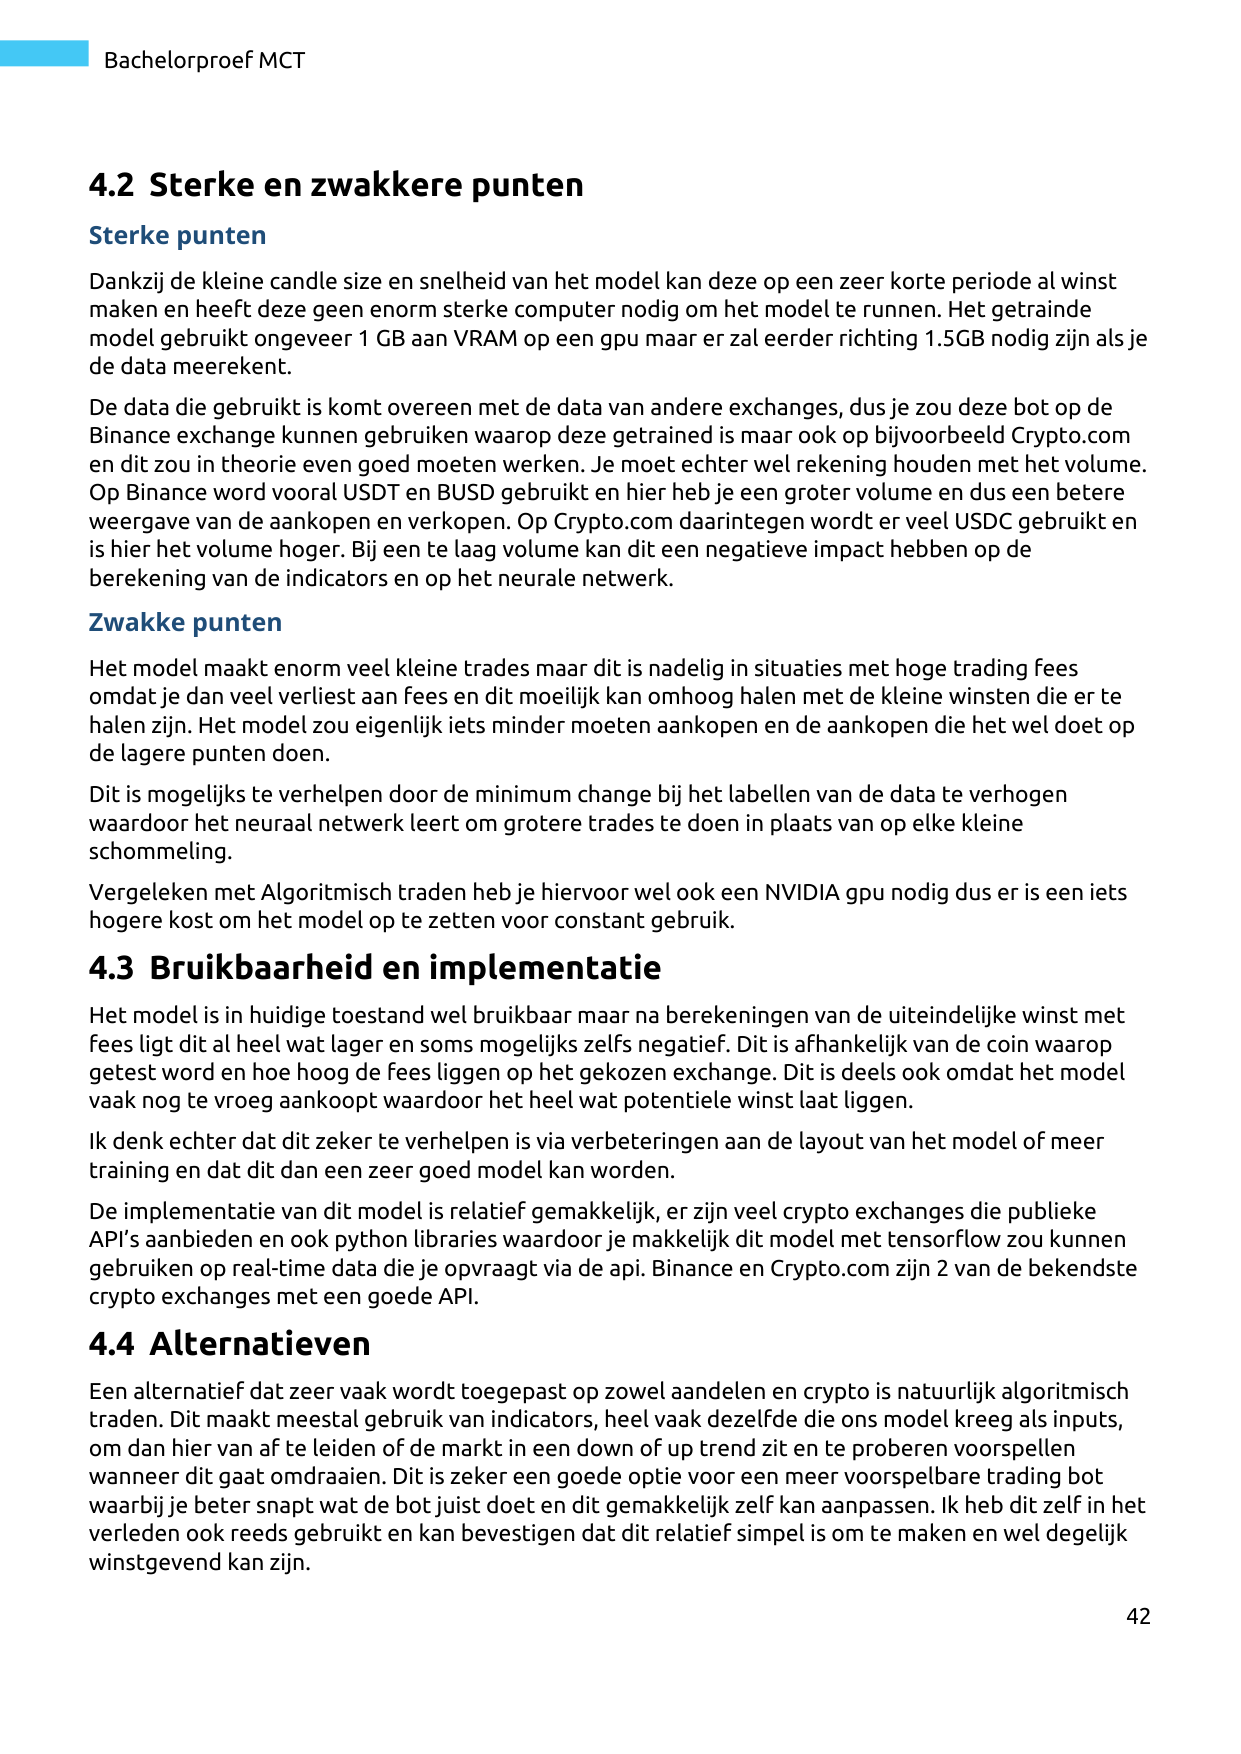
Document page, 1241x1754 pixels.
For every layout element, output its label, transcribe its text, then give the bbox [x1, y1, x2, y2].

text Een alternatief dat zeer vaak wordt toegepast op zowel aandelen en crypto is natuurlijk algoritmisch traden. Dit maakt meestal gebruik van indicators, heel vaak dezelfde die ons model kreeg als inputs, om dan hier van af te leiden of de markt in een down of up trend zit en te proberen voorspellen wanneer dit gaat omdraaien. Dit is zeker een goede optie voor een meer voorspelbare trading bot waarbij je beter snapt wat de bot juist doet en dit gemakkelijk zelf kan aanpassen. Ik heb dit zelf in het verleden ook reeds gebruikt en kan bevestigen dat dit relatief simpel is om te maken en wel degelijk winstgevend kan zijn. [89, 1377, 1152, 1574]
text Dankzij de kleine candle size en snelheid van het model kan deze op een zeer korte periode al winst maken en heeft deze geen enorm sterke computer nodig om het model te runnen. Het getrainde model gebruikt ongeveer 1 GB aan VRAM op een gpu maar er zal eerder richting 1.5GB nodig zijn als je de data meerekent. [89, 267, 1152, 379]
text Het model maakt enorm veel kleine trades maar dit is nadelig in situaties met hoge trading fees omdat je dan veel verliest aan fees en dit moeilijk kan omhoog halen met de kleine winsten die er te halen zijn. Het model zou eigenlijk iets minder moeten aankopen en de aankopen die het wel doet op de lagere punten doen. [89, 654, 1152, 766]
text De data die gebruikt is komt overeen met de data van andere exchanges, dus je zou deze bot op de Binance exchange kunnen gebruiken waarop deze getrained is maar ook op bijvoorbeeld Crypto.com en dit zou in theorie even goed moeten werken. Je moet echter wel rekening houden met het volume. Op Binance word vooral USDT en BUSD gebruikt en hier heb je een groter volume en dus een betere weergave van de aankopen en verkopen. Op Crypto.com daarintegen wordt er veel USDC gebruikt en is hier het volume hoger. Bij een te laag volume kan dit een negatieve impact hebben op de berekening van de indicators en op het neurale netwerk. [89, 393, 1152, 590]
subtitle Alternatieven [89, 1323, 1152, 1362]
text Ik denk echter dat dit zeker te verhelpen is via verbeteringen aan de layout van het model of meer training en dat dit dan een zeer goed model kan worden. [89, 1128, 1152, 1183]
subtitle Sterke punten [89, 218, 1152, 252]
text De implementatie van dit model is relatief gemakkelijk, er zijn veel crypto exchanges die publieke API’s aanbieden en ook python libraries waardoor je makkelijk dit model met tensorflow zou kunnen gebruiken op real-time data die je opvraagt via de api. Binance en Crypto.com zijn 2 van de bekendste crypto exchanges met een goede API. [89, 1197, 1152, 1309]
subtitle Zwakke punten [89, 605, 1152, 639]
text Vergeleken met Algoritmisch traden heb je hiervoor wel ook een NVIDIA gpu nodig dus er is een iets hogere kost om het model op te zetten voor constant gebruik. [89, 878, 1152, 933]
text Dit is mogelijks te verhelpen door de minimum change bij het labellen van de data te verhogen waardoor het neuraal netwerk leert om grotere trades te doen in plaats van op elke kleine schommeling. [89, 781, 1152, 864]
text Het model is in huidige toestand wel bruikbaar maar na berekeningen van de uiteindelijke winst met fees ligt dit al heel wat lager en soms mogelijks zelfs negatief. Dit is afhankelijk van de coin waarop getest word en hoe hoog de fees liggen op het gekozen exchange. Dit is deels ook omdat het model vaak nog te vroeg aankoopt waardoor het heel wat potentiele winst laat liggen. [89, 1002, 1152, 1113]
subtitle Sterke en zwakkere punten [89, 164, 1152, 202]
subtitle Bruikbaarheid en implementatie [89, 948, 1152, 986]
